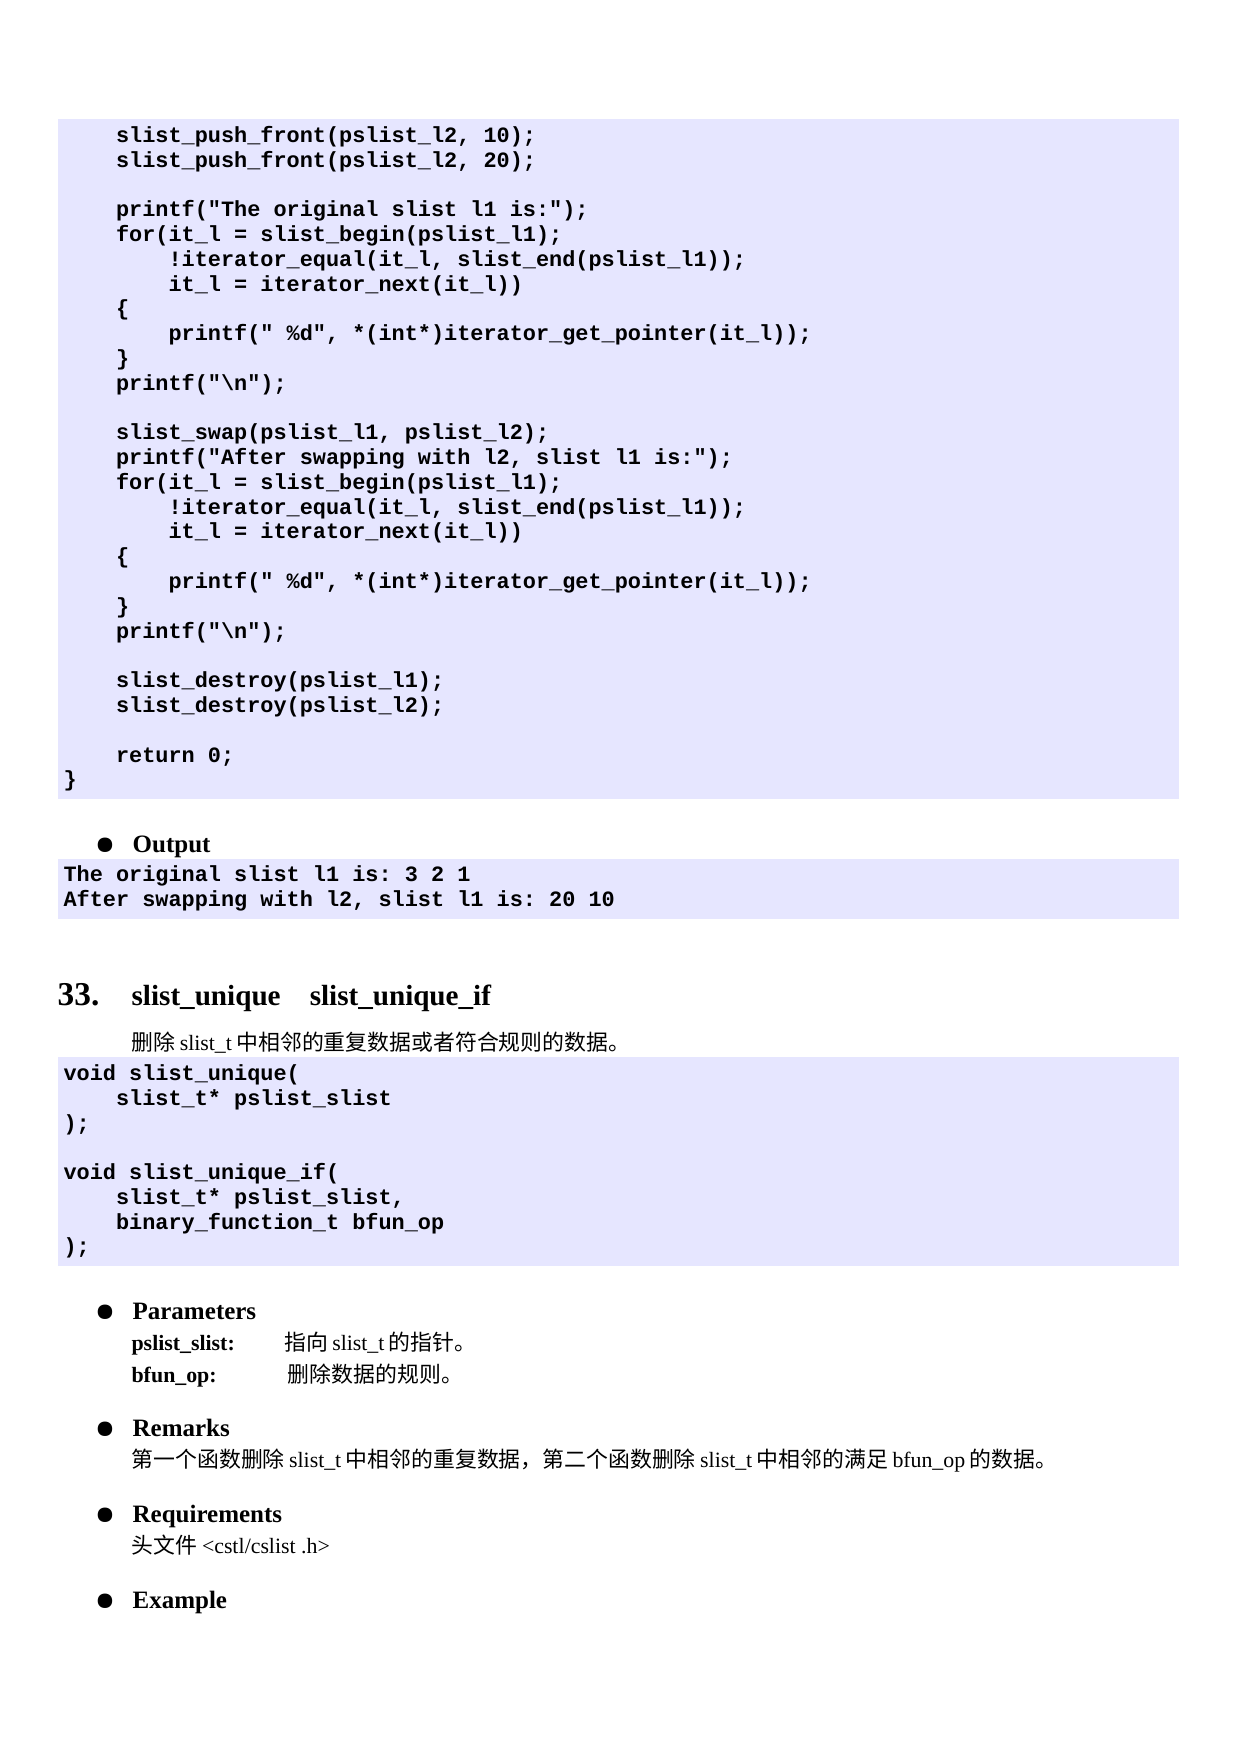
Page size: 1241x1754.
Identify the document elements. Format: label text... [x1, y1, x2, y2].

list Parameters [95, 1296, 1179, 1325]
subtitle slist_unique slist_unique_if [57, 974, 1179, 1012]
table_header void slist_unique( slist_t* pslist_slist ); void slist_unique_if( slist_t* pslist_slist, binary_function_t bfun_op ); [58, 1057, 1179, 1266]
text pslist_slist: 指向slist_t的指针。 [57, 1325, 1179, 1357]
list Output [95, 829, 1179, 858]
text 删除slist_t中相邻的重复数据或者符合规则的数据。 [57, 1024, 1179, 1056]
text 第一个函数删除slist_t中相邻的重复数据，第二个函数删除slist_t中相邻的满足bfun_op的数据。 [57, 1442, 1179, 1474]
text bfun_op: 删除数据的规则。 [57, 1357, 1179, 1388]
text 头文件 <cstl/cslist .h> [57, 1528, 1179, 1559]
list Remarks [95, 1413, 1179, 1442]
table_header The original slist l1 is: 3 2 1 After swapping with l2, slist l1 is: 20 10 [58, 859, 1179, 919]
list Requirements [95, 1499, 1179, 1528]
list Example [95, 1585, 1179, 1613]
table_header slist_push_front(pslist_l2, 10); slist_push_front(pslist_l2, 20); printf("The original slist l1 is:"); for(it_l = slist_begin(pslist_l1); !iterator_equal(it_l, slist_end(pslist_l1)); it_l = iterator_next(it_l)) { printf(" %d", *(int*)iterator_get_pointer(it_l)); } printf("\n"); slist_swap(pslist_l1, pslist_l2); printf("After swapping with l2, slist l1 is:"); for(it_l = slist_begin(pslist_l1); !iterator_equal(it_l, slist_end(pslist_l1)); it_l = iterator_next(it_l)) { printf(" %d", *(int*)iterator_get_pointer(it_l)); } printf("\n"); slist_destroy(pslist_l1); slist_destroy(pslist_l2); return 0; } [58, 119, 1179, 799]
